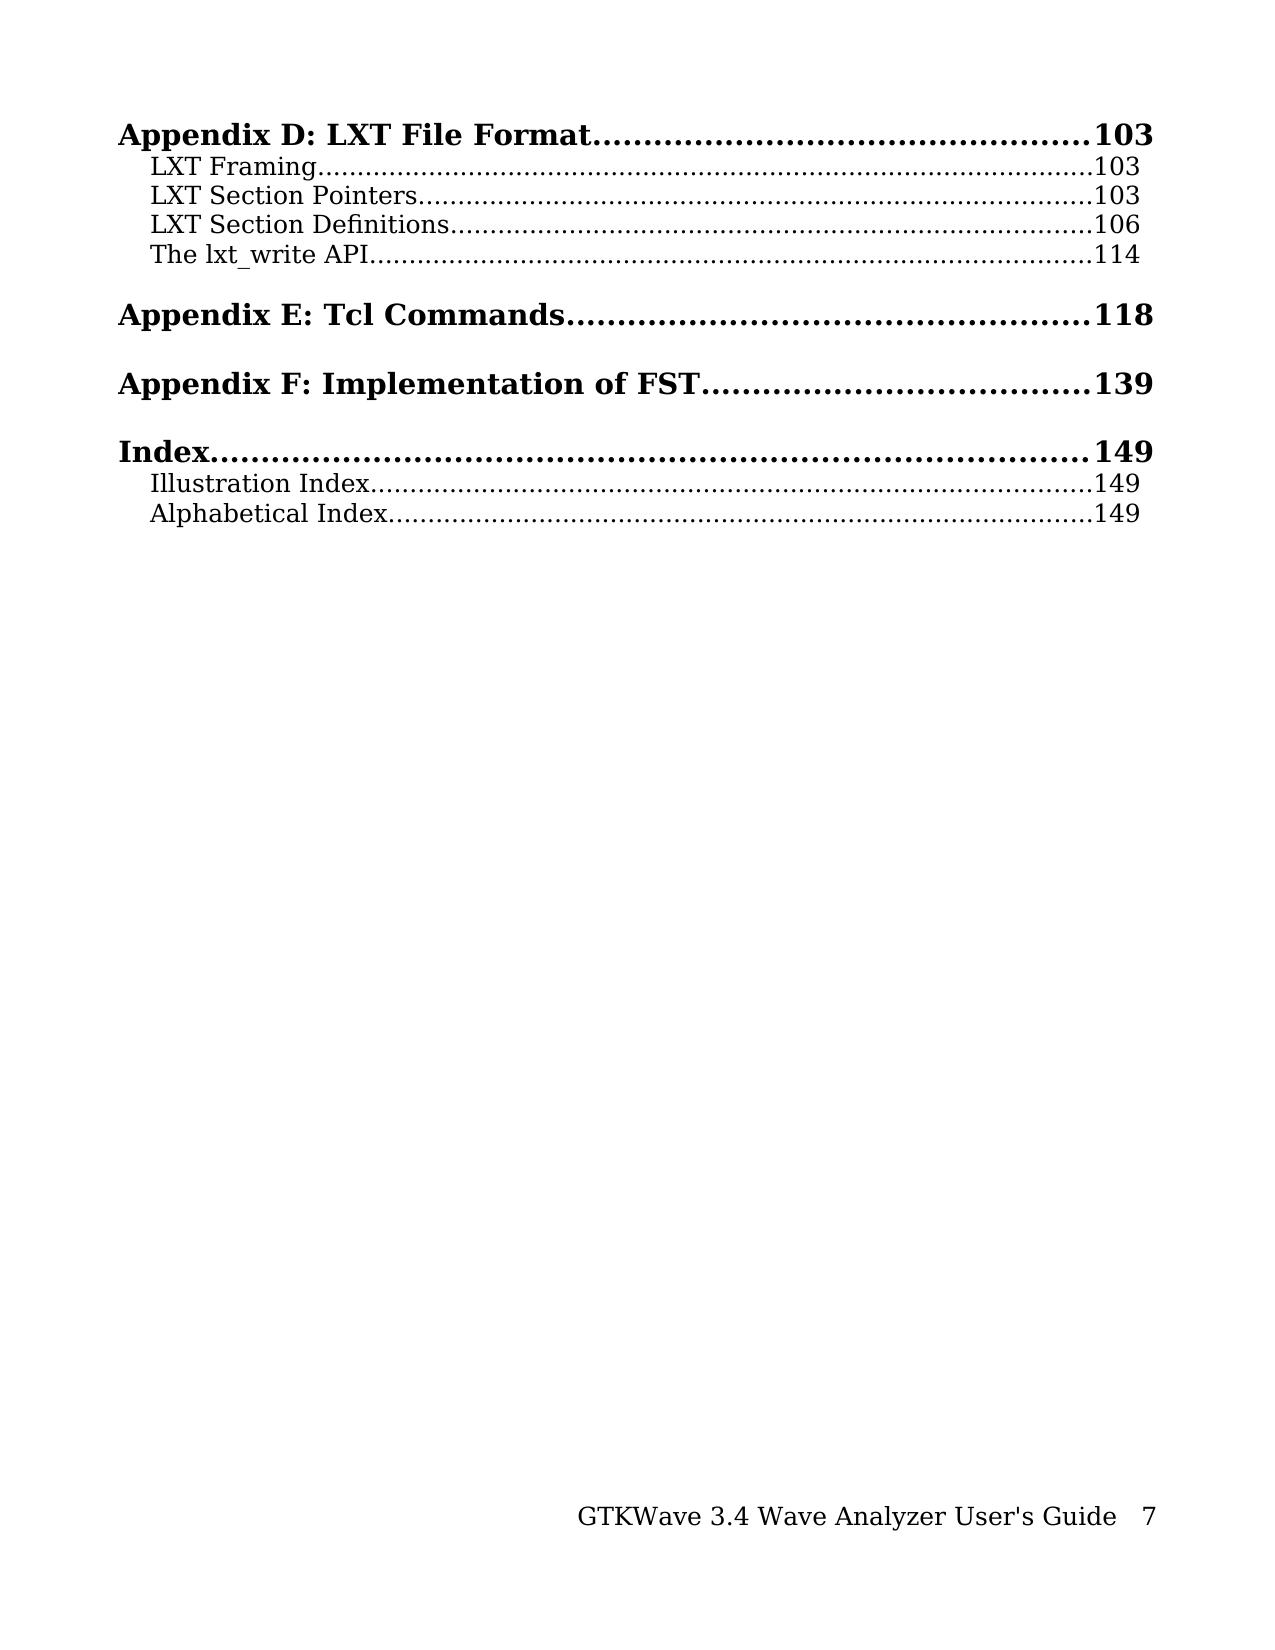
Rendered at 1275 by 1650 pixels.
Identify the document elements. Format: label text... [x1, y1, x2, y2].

text LXT Section Definitions 106 [118, 211, 1157, 240]
text Appendix E: Tcl Commands 117 [118, 298, 1157, 332]
text Appendix F: Implementation of FST 137 [118, 367, 1157, 401]
text Illustration Index 147 [118, 469, 1157, 499]
text LXT Framing 103 [118, 152, 1157, 182]
text LXT Section Pointers 103 [118, 182, 1157, 211]
text Appendix D: LXT File Format 103 [118, 118, 1157, 152]
text Alphabetical Index 147 [118, 499, 1157, 528]
text Index 147 [118, 435, 1157, 469]
text The lxt_write API 114 [118, 240, 1157, 269]
